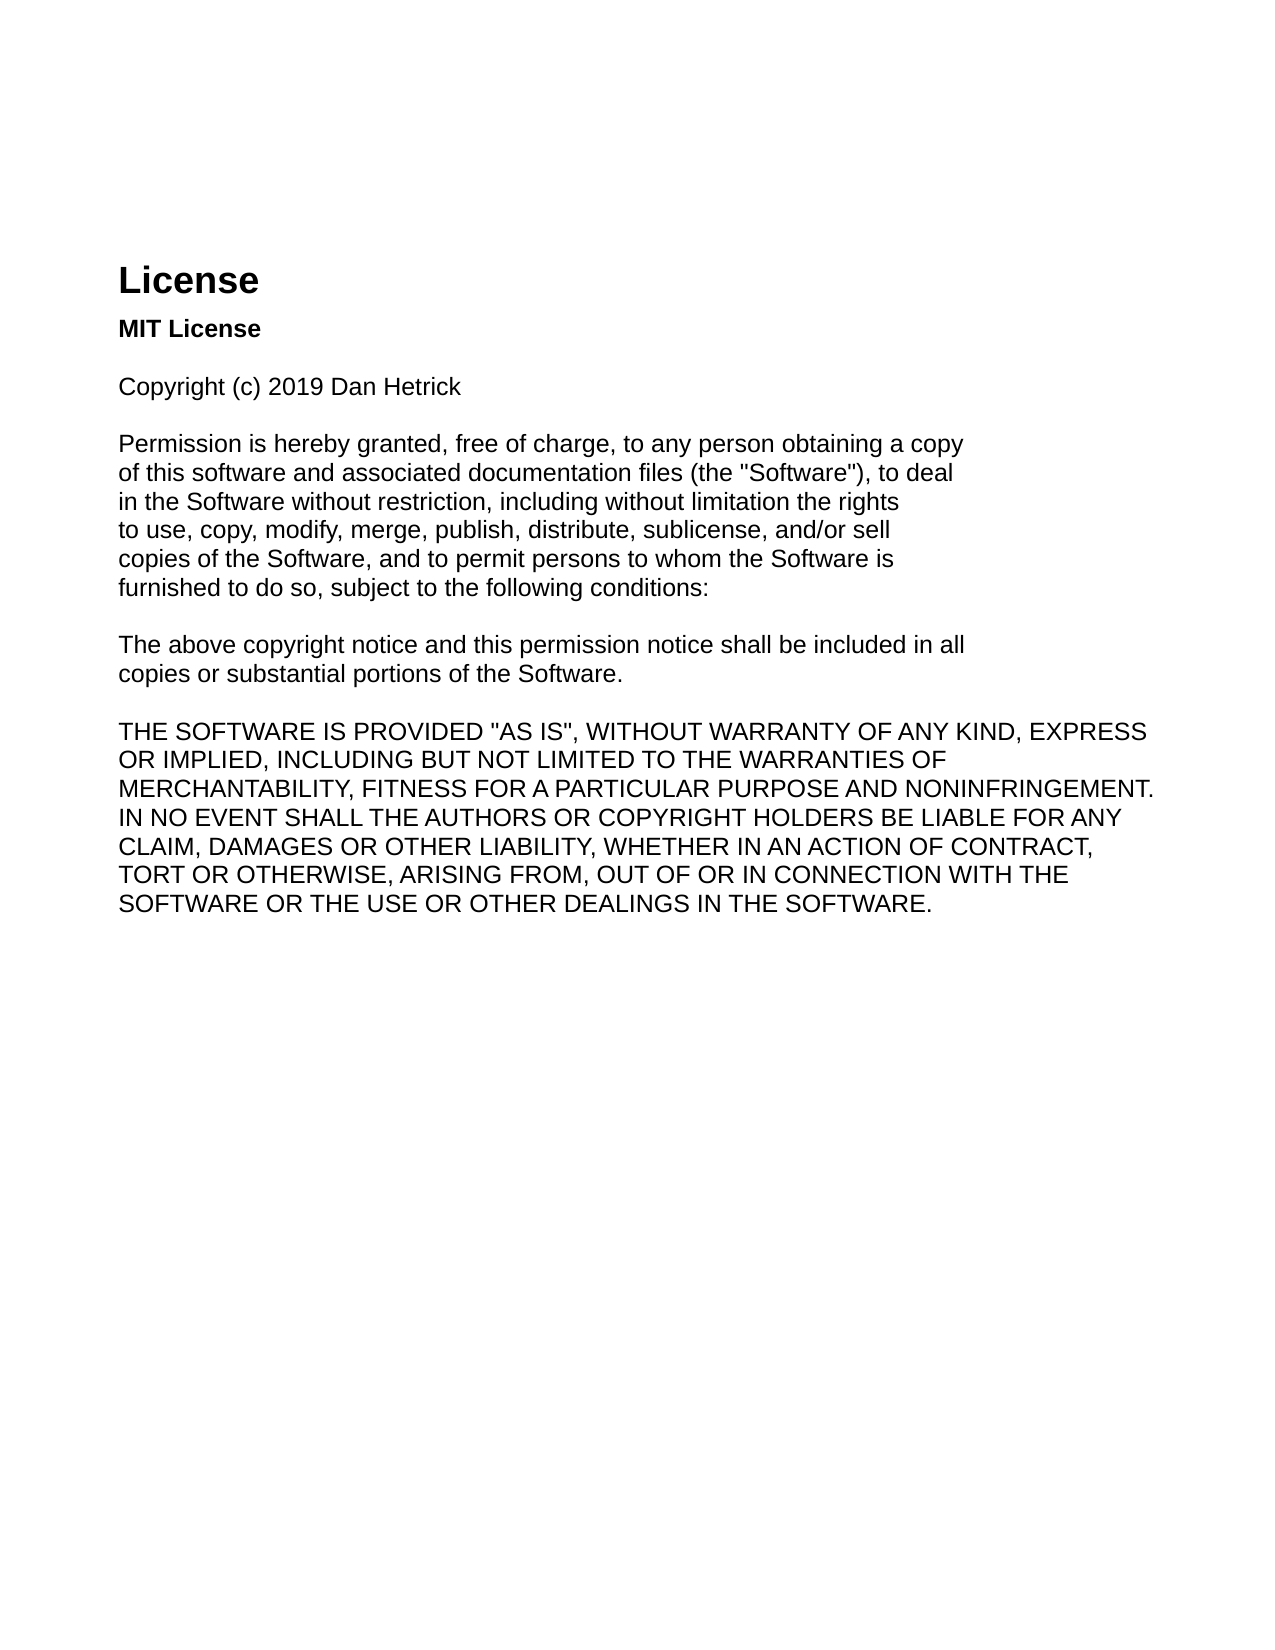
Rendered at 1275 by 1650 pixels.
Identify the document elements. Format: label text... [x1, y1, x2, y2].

text THE SOFTWARE IS PROVIDED "AS IS", WITHOUT WARRANTY OF ANY KIND, EXPRESS OR IMPLIED, INCLUDING BUT NOT LIMITED TO THE WARRANTIES OF MERCHANTABILITY, FITNESS FOR A PARTICULAR PURPOSE AND NONINFRINGEMENT. IN NO EVENT SHALL THE AUTHORS OR COPYRIGHT HOLDERS BE LIABLE FOR ANY CLAIM, DAMAGES OR OTHER LIABILITY, WHETHER IN AN ACTION OF CONTRACT, TORT OR OTHERWISE, ARISING FROM, OUT OF OR IN CONNECTION WITH THE SOFTWARE OR THE USE OR OTHER DEALINGS IN THE SOFTWARE. [118, 717, 1157, 918]
text furnished to do so, subject to the following conditions: [118, 573, 1157, 602]
text Copyright (c) 2019 Dan Hetrick [118, 372, 1157, 401]
text to use, copy, modify, merge, publish, distribute, sublicense, and/or sell [118, 516, 1157, 544]
text The above copyright notice and this permission notice shall be included in all [118, 631, 1157, 659]
text copies of the Software, and to permit persons to whom the Software is [118, 544, 1157, 573]
text Permission is hereby granted, free of charge, to any person obtaining a copy [118, 429, 1157, 458]
text in the Software without restriction, including without limitation the rights [118, 487, 1157, 516]
text MIT License [118, 314, 1157, 343]
text copies or substantial portions of the Software. [118, 659, 1157, 688]
subtitle License [118, 258, 1157, 302]
text of this software and associated documentation files (the "Software"), to deal [118, 458, 1157, 487]
